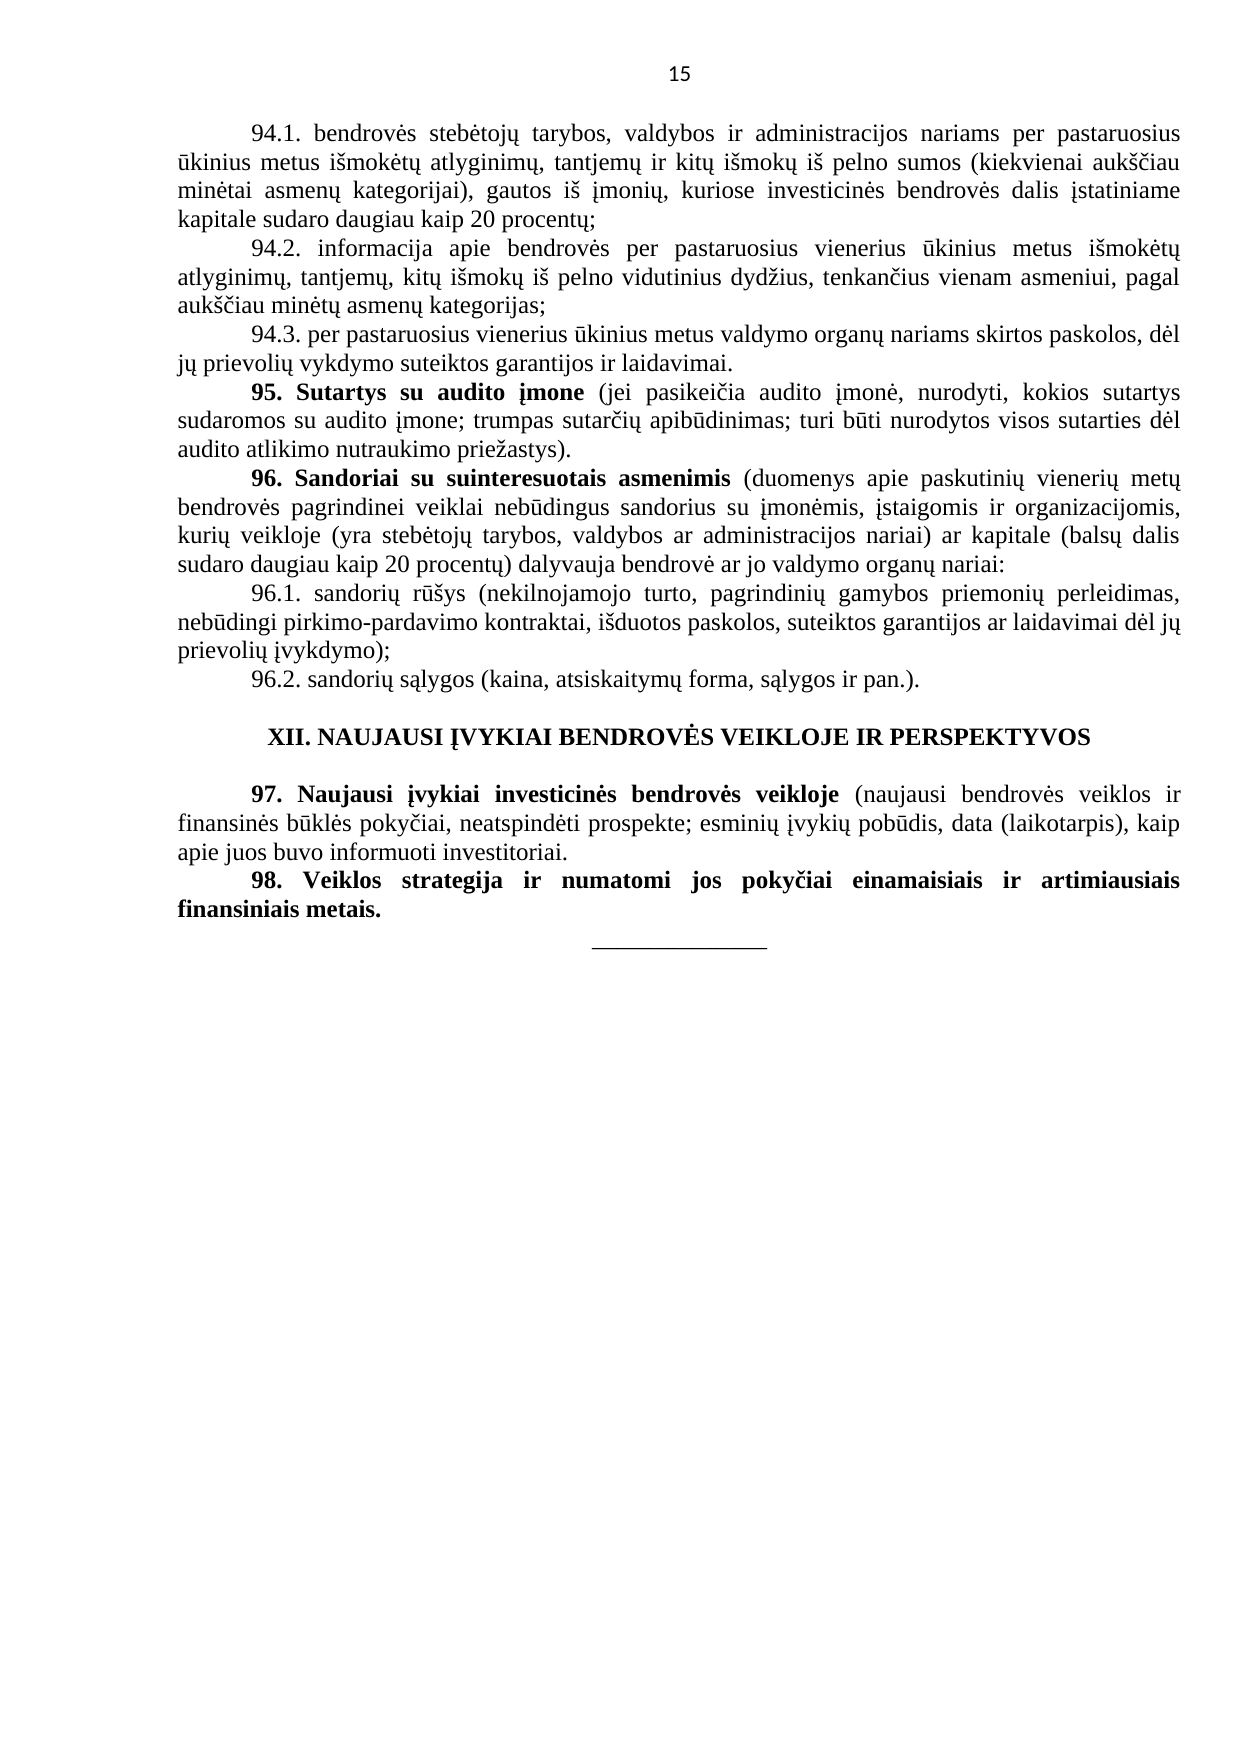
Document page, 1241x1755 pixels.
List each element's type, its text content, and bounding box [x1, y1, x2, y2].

text 96.2. sandorių sąlygos (kaina, atsiskaitymų forma, sąlygos ir pan.). [177, 664, 1181, 693]
text 96. Sandoriai su suinteresuotais asmenimis (duomenys apie paskutinių vienerių metų bendrovės pagrindinei veiklai nebūdingus sandorius su įmonėmis, įstaigomis ir organizacijomis, kurių veikloje (yra stebėtojų tarybos, valdybos ar administracijos nariai) ar kapitale (balsų dalis sudaro daugiau kaip 20 procentų) dalyvauja bendrovė ar jo valdymo organų nariai: [177, 463, 1181, 578]
text 94.3. per pastaruosius vienerius ūkinius metus valdymo organų nariams skirtos paskolos, dėl jų prievolių vykdymo suteiktos garantijos ir laidavimai. [177, 319, 1181, 377]
text 95. Sutartys su audito įmone (jei pasikeičia audito įmonė, nurodyti, kokios sutartys sudaromos su audito įmone; trumpas sutarčių apibūdinimas; turi būti nurodytos visos sutarties dėl audito atlikimo nutraukimo priežastys). [177, 377, 1181, 463]
text 98. Veiklos strategija ir numatomi jos pokyčiai einamaisiais ir artimiausiais finansiniais metais. [177, 866, 1181, 923]
text ______________ [177, 923, 1181, 952]
text 94.1. bendrovės stebėtojų tarybos, valdybos ir administracijos nariams per pastaruosius ūkinius metus išmokėtų atlyginimų, tantjemų ir kitų išmokų iš pelno sumos (kiekvienai aukščiau minėtai asmenų kategorijai), gautos iš įmonių, kuriose investicinės bendrovės dalis įstatiniame kapitale sudaro daugiau kaip 20 procentų; [177, 118, 1181, 233]
text 96.1. sandorių rūšys (nekilnojamojo turto, pagrindinių gamybos priemonių perleidimas, nebūdingi pirkimo-pardavimo kontraktai, išduotos paskolos, suteiktos garantijos ar laidavimai dėl jų prievolių įvykdymo); [177, 578, 1181, 664]
text 94.2. informacija apie bendrovės per pastaruosius vienerius ūkinius metus išmokėtų atlyginimų, tantjemų, kitų išmokų iš pelno vidutinius dydžius, tenkančius vienam asmeniui, pagal aukščiau minėtų asmenų kategorijas; [177, 233, 1181, 319]
text XII. NAUJAUSI ĮVYKIAI BENDROVĖS VEIKLOJE IR PERSPEKTYVOS [177, 722, 1181, 751]
text 97. Naujausi įvykiai investicinės bendrovės veikloje (naujausi bendrovės veiklos ir finansinės būklės pokyčiai, neatspindėti prospekte; esminių įvykių pobūdis, data (laikotarpis), kaip apie juos buvo informuoti investitoriai. [177, 779, 1181, 866]
